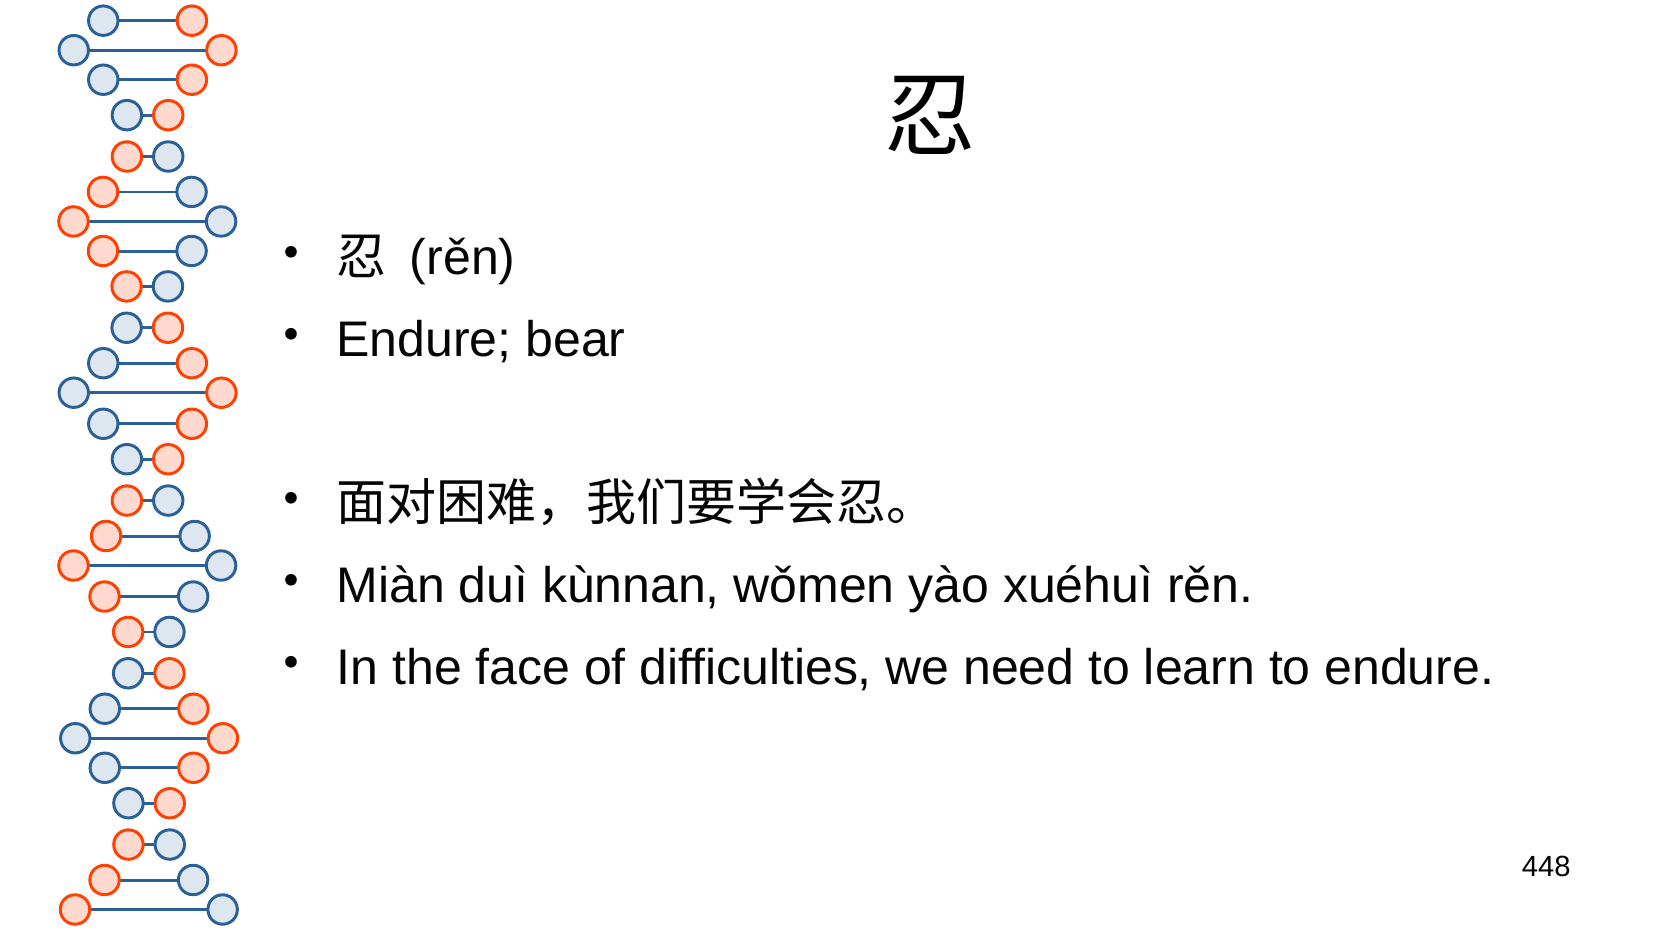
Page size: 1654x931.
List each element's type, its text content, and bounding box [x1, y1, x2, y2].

title 忍 [265, 35, 1595, 189]
list 忍 (rěn) Endure; bear 面对困难，我们要学会忍。 Miàn duì kùnnan, wǒmen yào xuéhuì rěn. In the face of difficulties, we need to learn to endure. [265, 224, 1595, 764]
